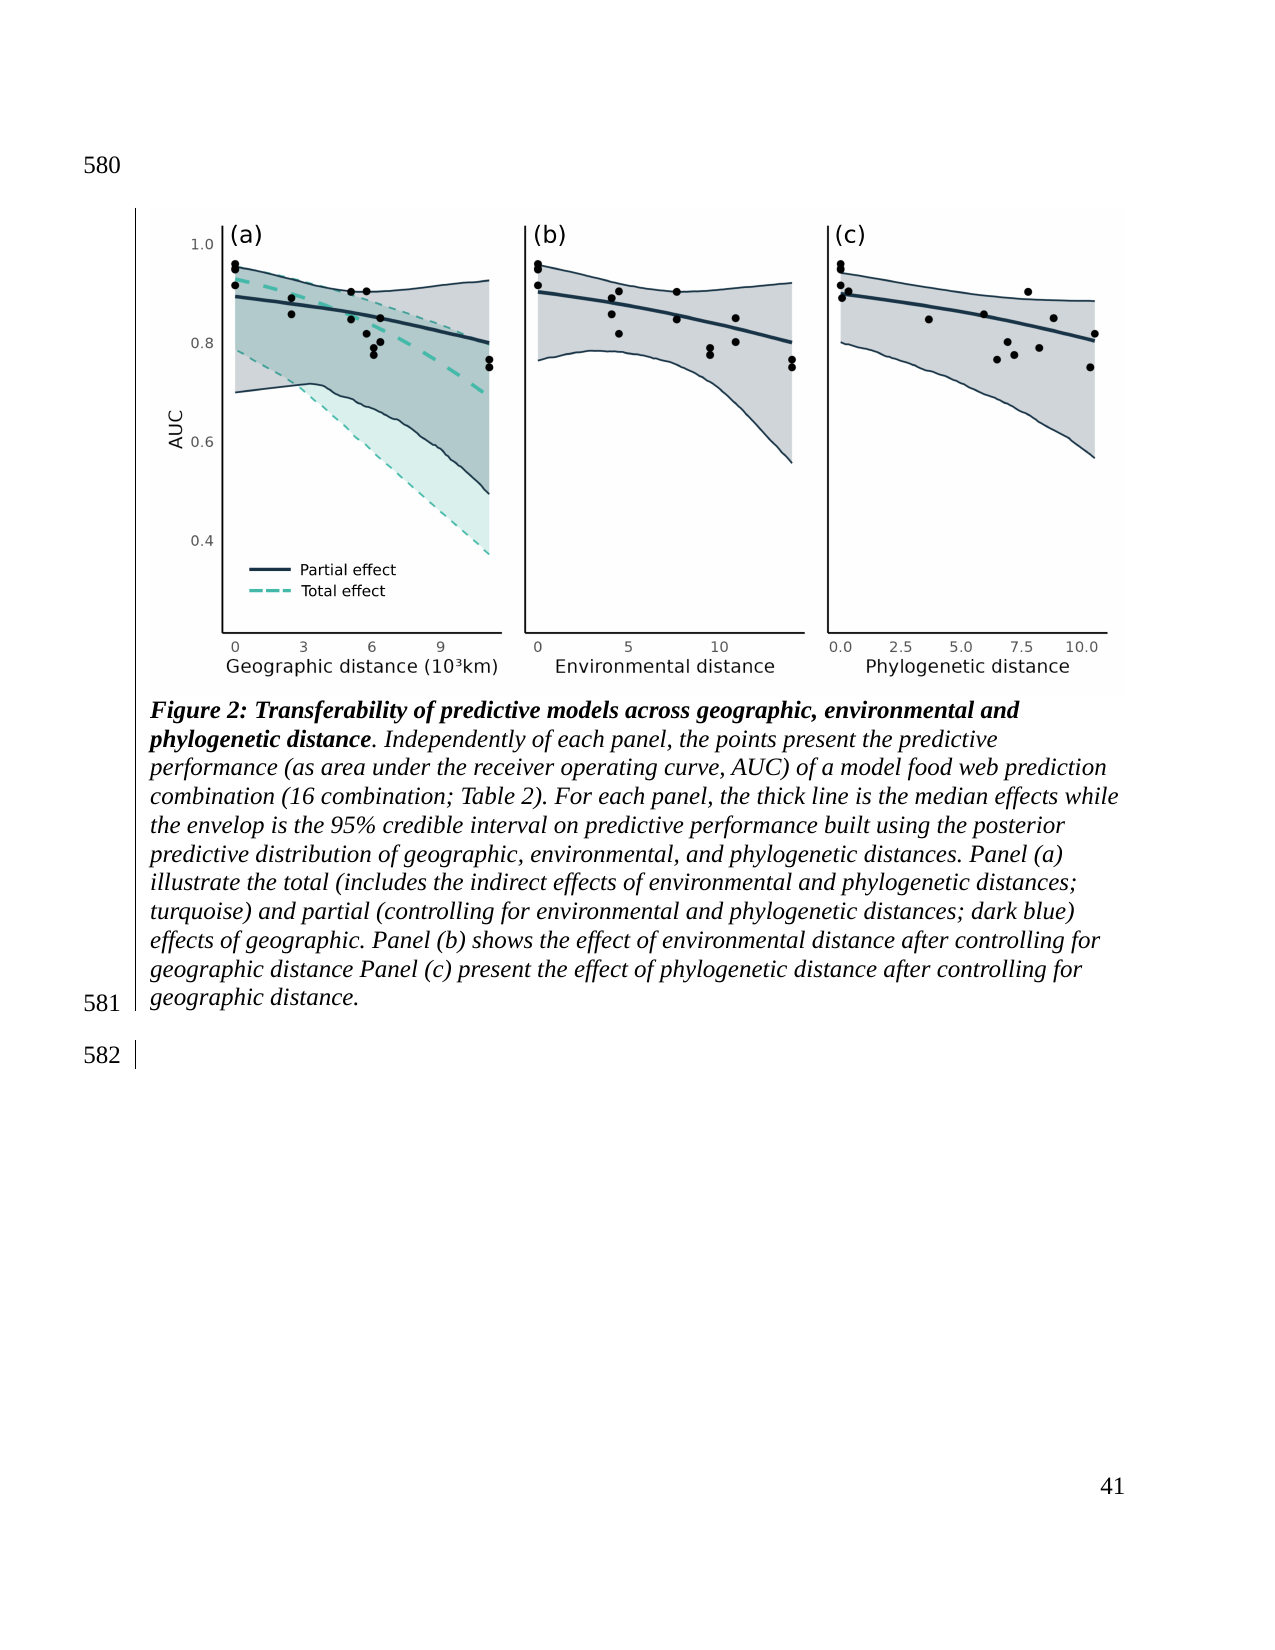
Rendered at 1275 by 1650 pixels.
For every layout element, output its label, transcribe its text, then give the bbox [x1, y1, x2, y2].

text Figure 2: Transferability of predictive models across geographic, environmental and phylogenetic distance. Independently of each panel, the points present the predictive performance (as area under the receiver operating curve, AUC) of a model food web prediction combination (16 combination; Table 2). For each panel, the thick line is the median effects while the envelop is the 95% credible interval on predictive performance built using the posterior predictive distribution of geographic, environmental, and phylogenetic distances. Panel (a) illustrate the total (includes the indirect effects of environmental and phylogenetic distances; turquoise) and partial (controlling for environmental and phylogenetic distances; dark blue) effects of geographic. Panel (b) shows the effect of environmental distance after controlling for geographic distance Panel (c) present the effect of phylogenetic distance after controlling for geographic distance. [150, 695, 1125, 1011]
picture [150, 207, 1125, 695]
